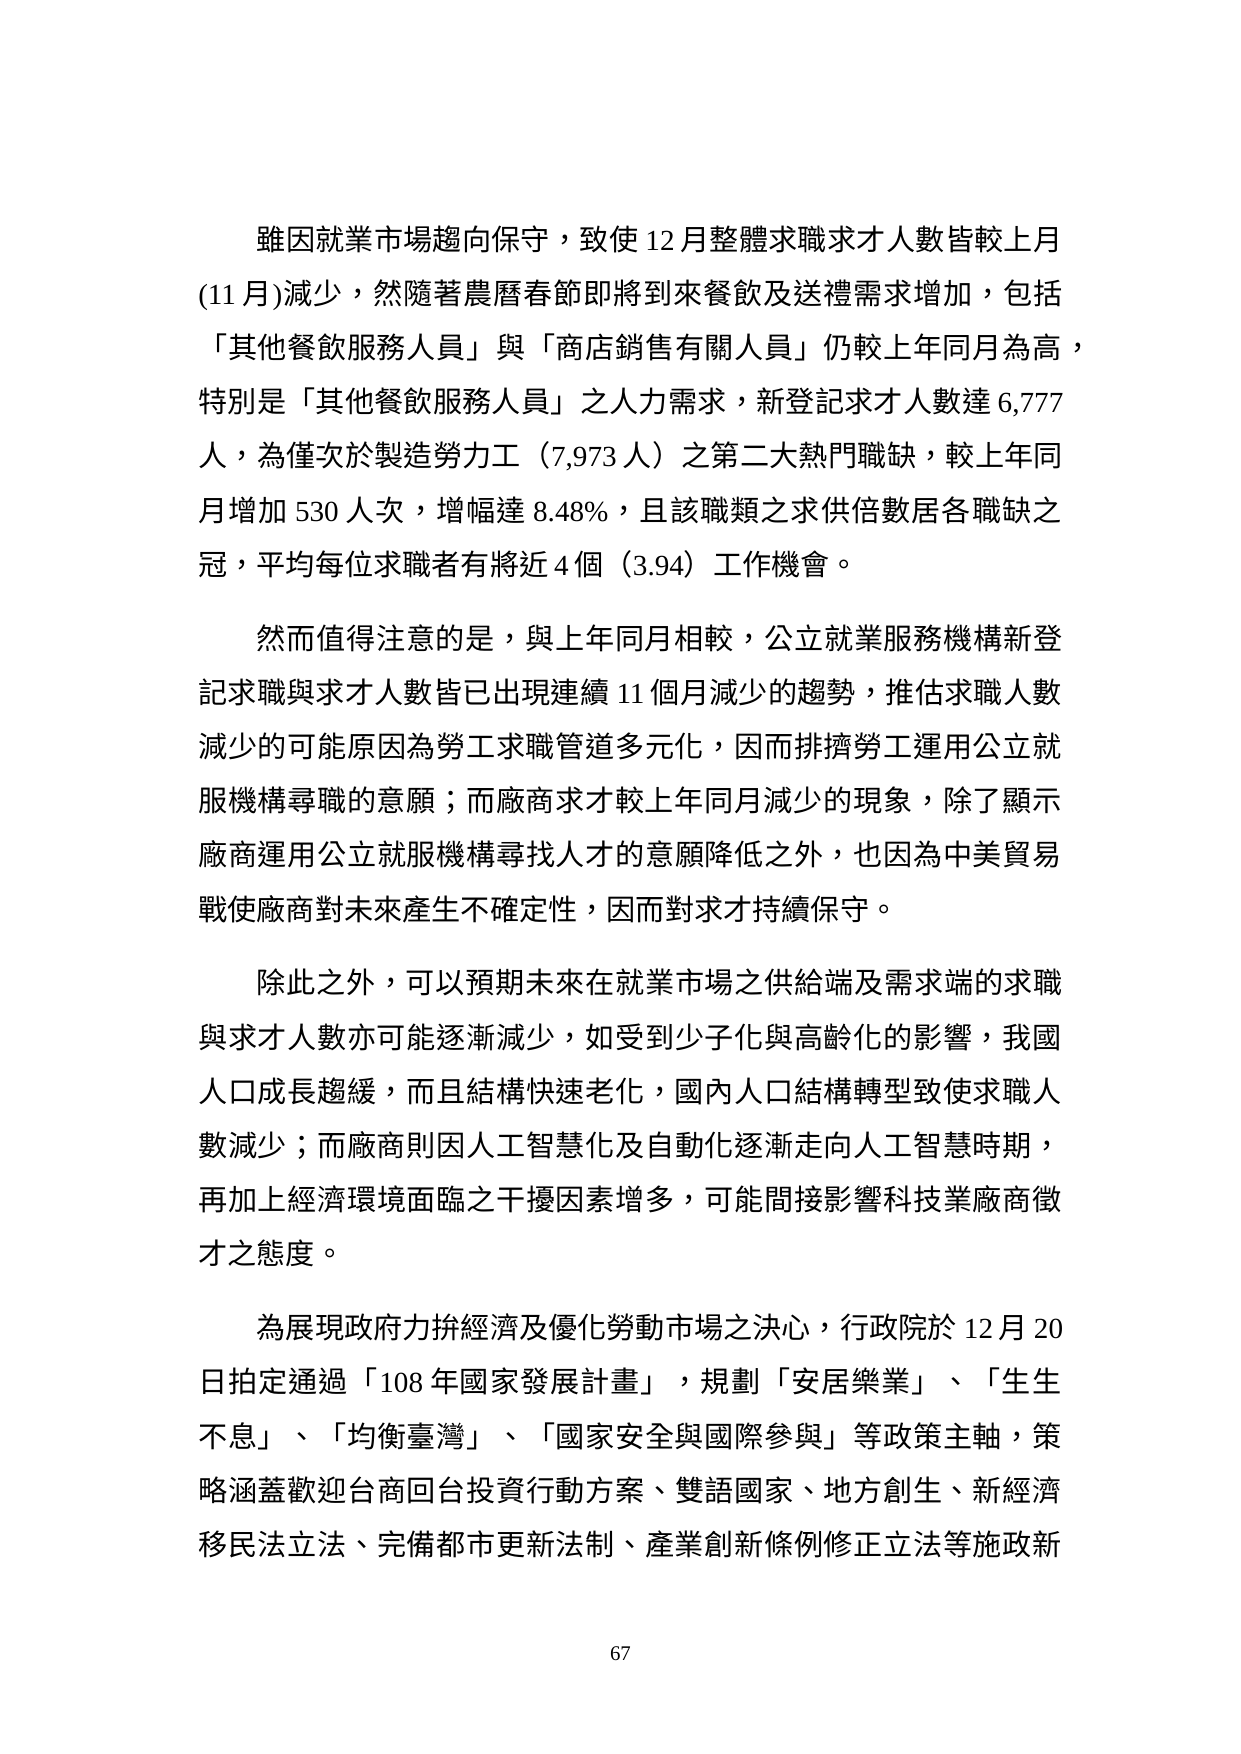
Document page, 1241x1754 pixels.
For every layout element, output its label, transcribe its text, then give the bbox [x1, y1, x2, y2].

text 雖因就業市場趨向保守，致使12月整體求職求才人數皆較上月(11月)減少，然隨著農曆春節即將到來餐飲及送禮需求增加，包括「其他餐飲服務人員」與「商店銷售有關人員」仍較上年同月為高，特別是「其他餐飲服務人員」之人力需求，新登記求才人數達6,777人，為僅次於製造勞力工（7,973人）之第二大熱門職缺，較上年同月增加530人次，增幅達8.48%，且該職類之求供倍數居各職缺之冠，平均每位求職者有將近4個（3.94）工作機會。 [198, 207, 1063, 586]
text 然而值得注意的是，與上年同月相較，公立就業服務機構新登記求職與求才人數皆已出現連續11個月減少的趨勢，推估求職人數減少的可能原因為勞工求職管道多元化，因而排擠勞工運用公立就服機構尋職的意願；而廠商求才較上年同月減少的現象，除了顯示廠商運用公立就服機構尋找人才的意願降低之外，也因為中美貿易戰使廠商對未來產生不確定性，因而對求才持續保守。 [198, 606, 1063, 931]
text 為展現政府力拚經濟及優化勞動市場之決心，行政院於12月20日拍定通過「108年國家發展計畫」，規劃「安居樂業」、「生生不息」、「均衡臺灣」、「國家安全與國際參與」等政策主軸，策略涵蓋歡迎台商回台投資行動方案、雙語國家、地方創生、新經濟移民法立法、完備都市更新法制、產業創新條例修正立法等施政新 [198, 1295, 1063, 1566]
text 除此之外，可以預期未來在就業市場之供給端及需求端的求職與求才人數亦可能逐漸減少，如受到少子化與高齡化的影響，我國人口成長趨緩，而且結構快速老化，國內人口結構轉型致使求職人數減少；而廠商則因人工智慧化及自動化逐漸走向人工智慧時期，再加上經濟環境面臨之干擾因素增多，可能間接影響科技業廠商徵才之態度。 [198, 951, 1063, 1276]
